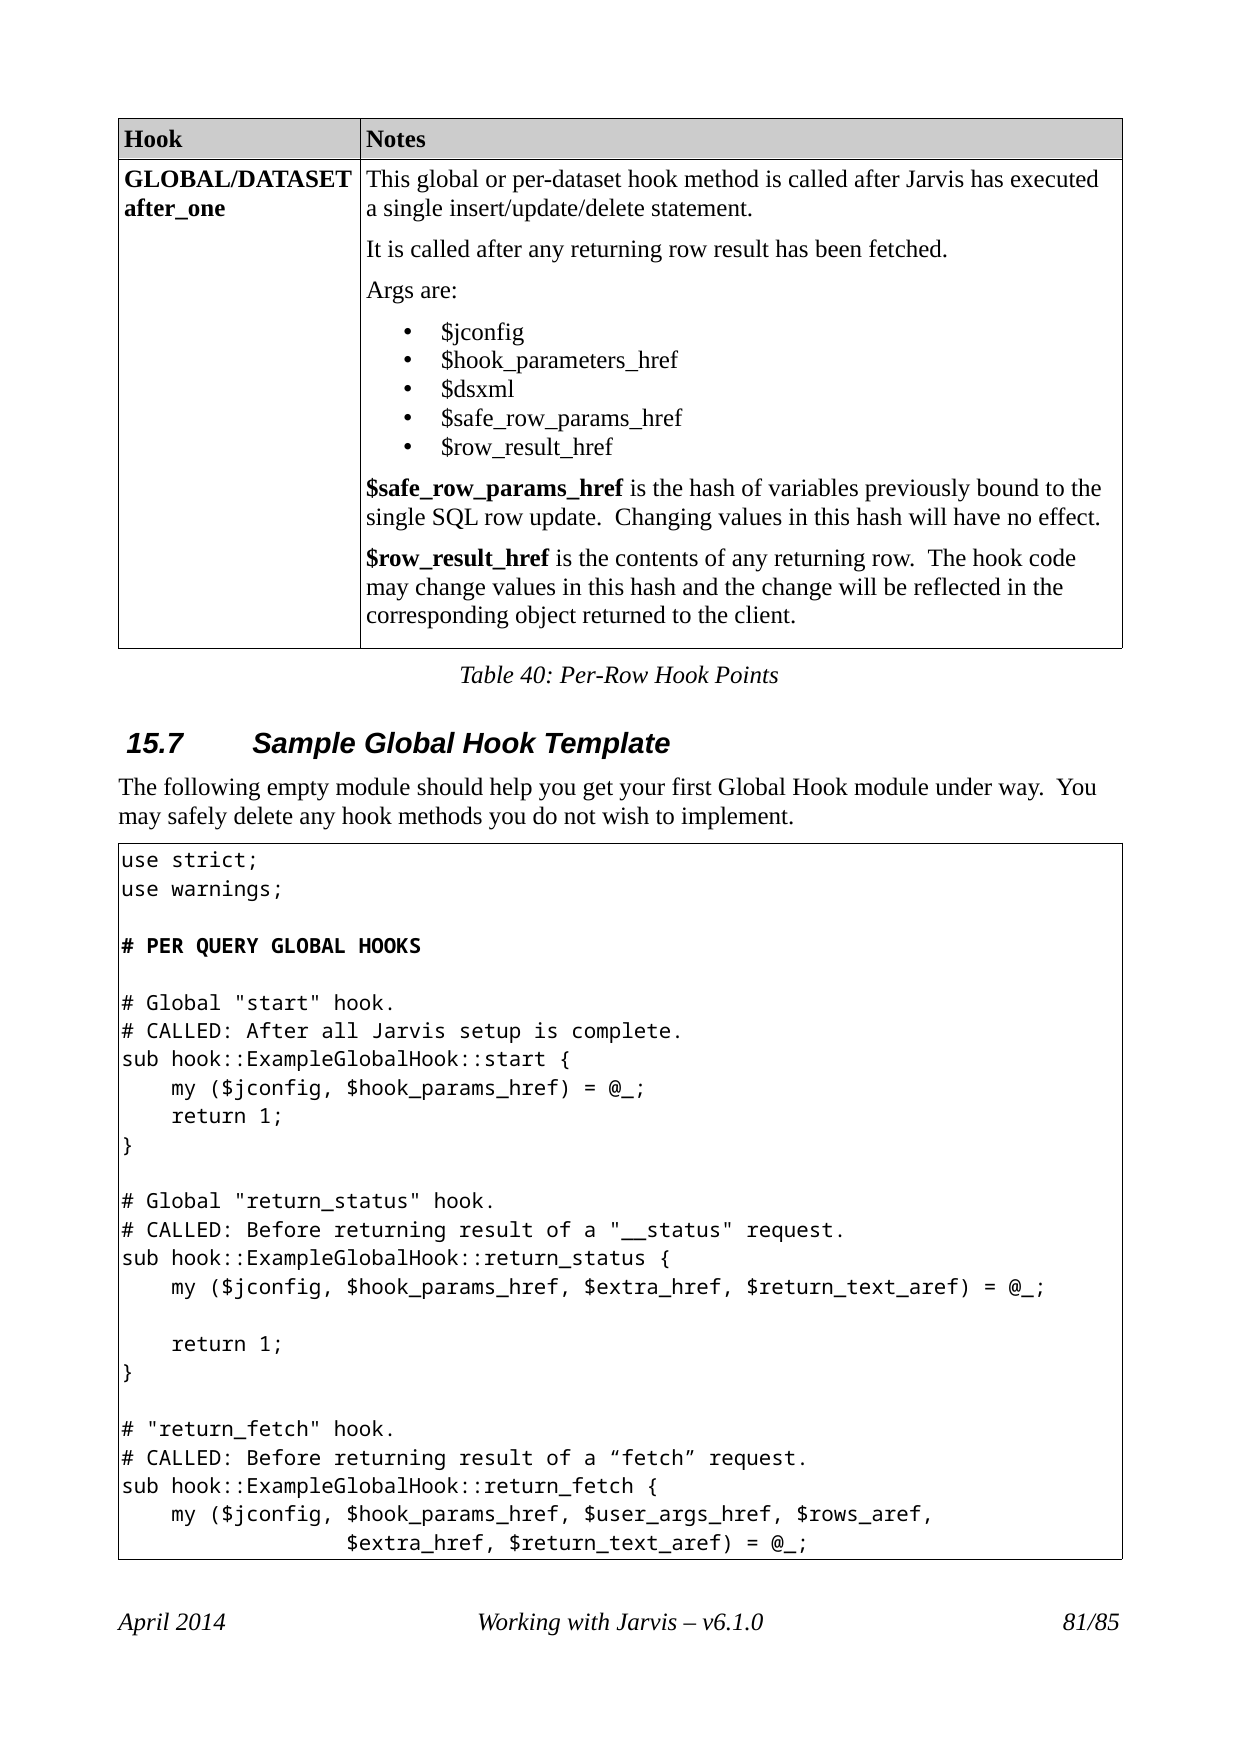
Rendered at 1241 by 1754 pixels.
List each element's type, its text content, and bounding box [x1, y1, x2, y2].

text return 1; [119, 1326, 1122, 1354]
text } [119, 1127, 1122, 1158]
table_header Hook [119, 119, 360, 158]
text my ($jconfig, $hook_params_href) = @_; [119, 1070, 1122, 1098]
table_header Notes [361, 119, 1122, 158]
text use strict; [119, 844, 1122, 871]
text # CALLED: After all Jarvis setup is complete. [119, 1013, 1122, 1041]
text sub hook::ExampleGlobalHook::return_status { [119, 1241, 1122, 1269]
text $extra_href, $return_text_aref) = @_; [119, 1525, 1122, 1559]
text The following empty module should help you get your first Global Hook module under way. You may safely delete any hook methods you do not wish to implement. [118, 772, 1122, 830]
text # CALLED: Before returning result of a "__status" request. [119, 1212, 1122, 1241]
text # CALLED: Before returning result of a “fetch” request. [119, 1439, 1122, 1468]
table_cell This global or per-dataset hook method is called after Jarvis has executed a single insert/update/delete statement. It is called after any returning row result has been fetched. Args are: $jconfig $hook_parameters_href $dsxml $safe_row_params_href $row_result_href $safe_row_params_href is the hash of variables previously bound to the single SQL row update. Changing values in this hash will have no effect. $row_result_href is the contents of any returning row. The hook code may change values in this hash and the change will be reflected in the corresponding object returned to the client. [361, 160, 1122, 647]
text my ($jconfig, $hook_params_href, $extra_href, $return_text_aref) = @_; [119, 1269, 1122, 1300]
text use warnings; [119, 871, 1122, 902]
text # "return_fetch" hook. [119, 1411, 1122, 1439]
text } [119, 1354, 1122, 1386]
text # PER QUERY GLOBAL HOOKS [119, 928, 1122, 959]
text sub hook::ExampleGlobalHook::return_fetch { [119, 1468, 1122, 1496]
subtitle Sample Global Hook Template [118, 726, 1122, 760]
text # Global "return_status" hook. [119, 1184, 1122, 1212]
text return 1; [119, 1098, 1122, 1127]
text # Global "start" hook. [119, 984, 1122, 1013]
text sub hook::ExampleGlobalHook::start { [119, 1041, 1122, 1070]
table_cell GLOBAL/DATASET after_one [119, 160, 360, 647]
text Table 40: Per-Row Hook Points [118, 660, 1122, 689]
text my ($jconfig, $hook_params_href, $user_args_href, $rows_aref, [119, 1496, 1122, 1525]
